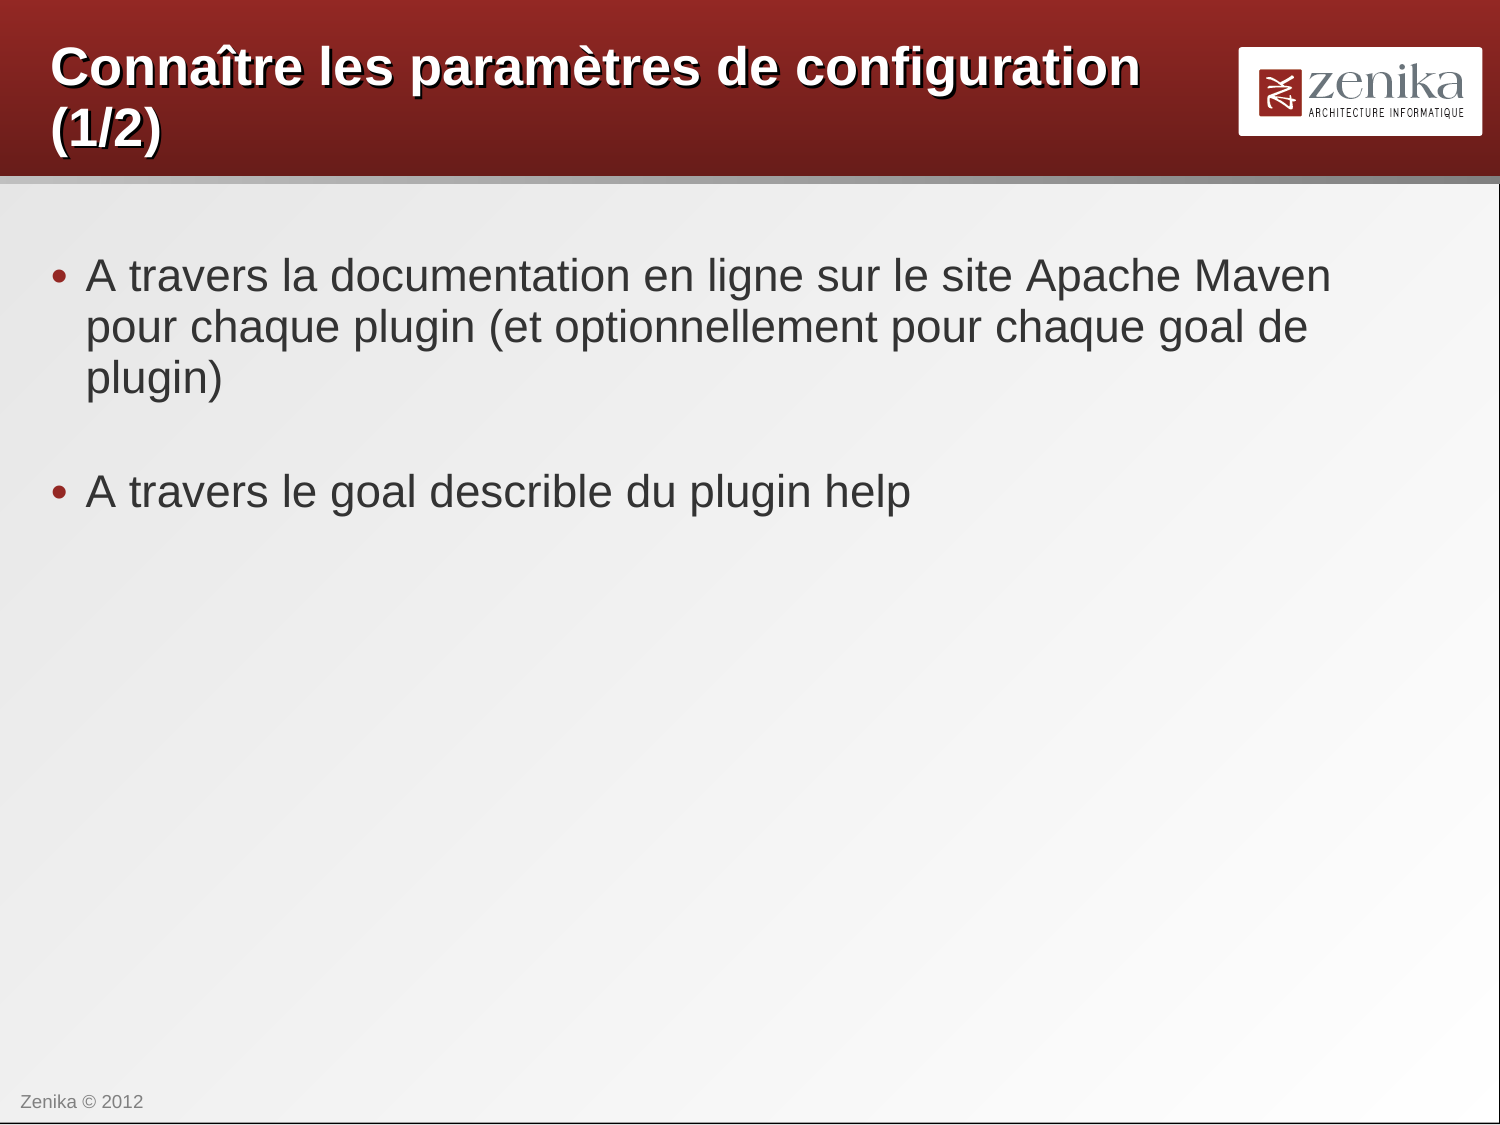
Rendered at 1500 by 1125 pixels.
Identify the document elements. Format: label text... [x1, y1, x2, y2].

title Connaître les paramètres de configuration (1/2) [50, 15, 1206, 180]
picture [1257, 58, 1464, 125]
list A travers la documentation en ligne sur le site Apache Maven pour chaque plugin (et optionnellement pour chaque goal de plugin) A travers le goal describle du plugin help [50, 249, 1435, 1079]
